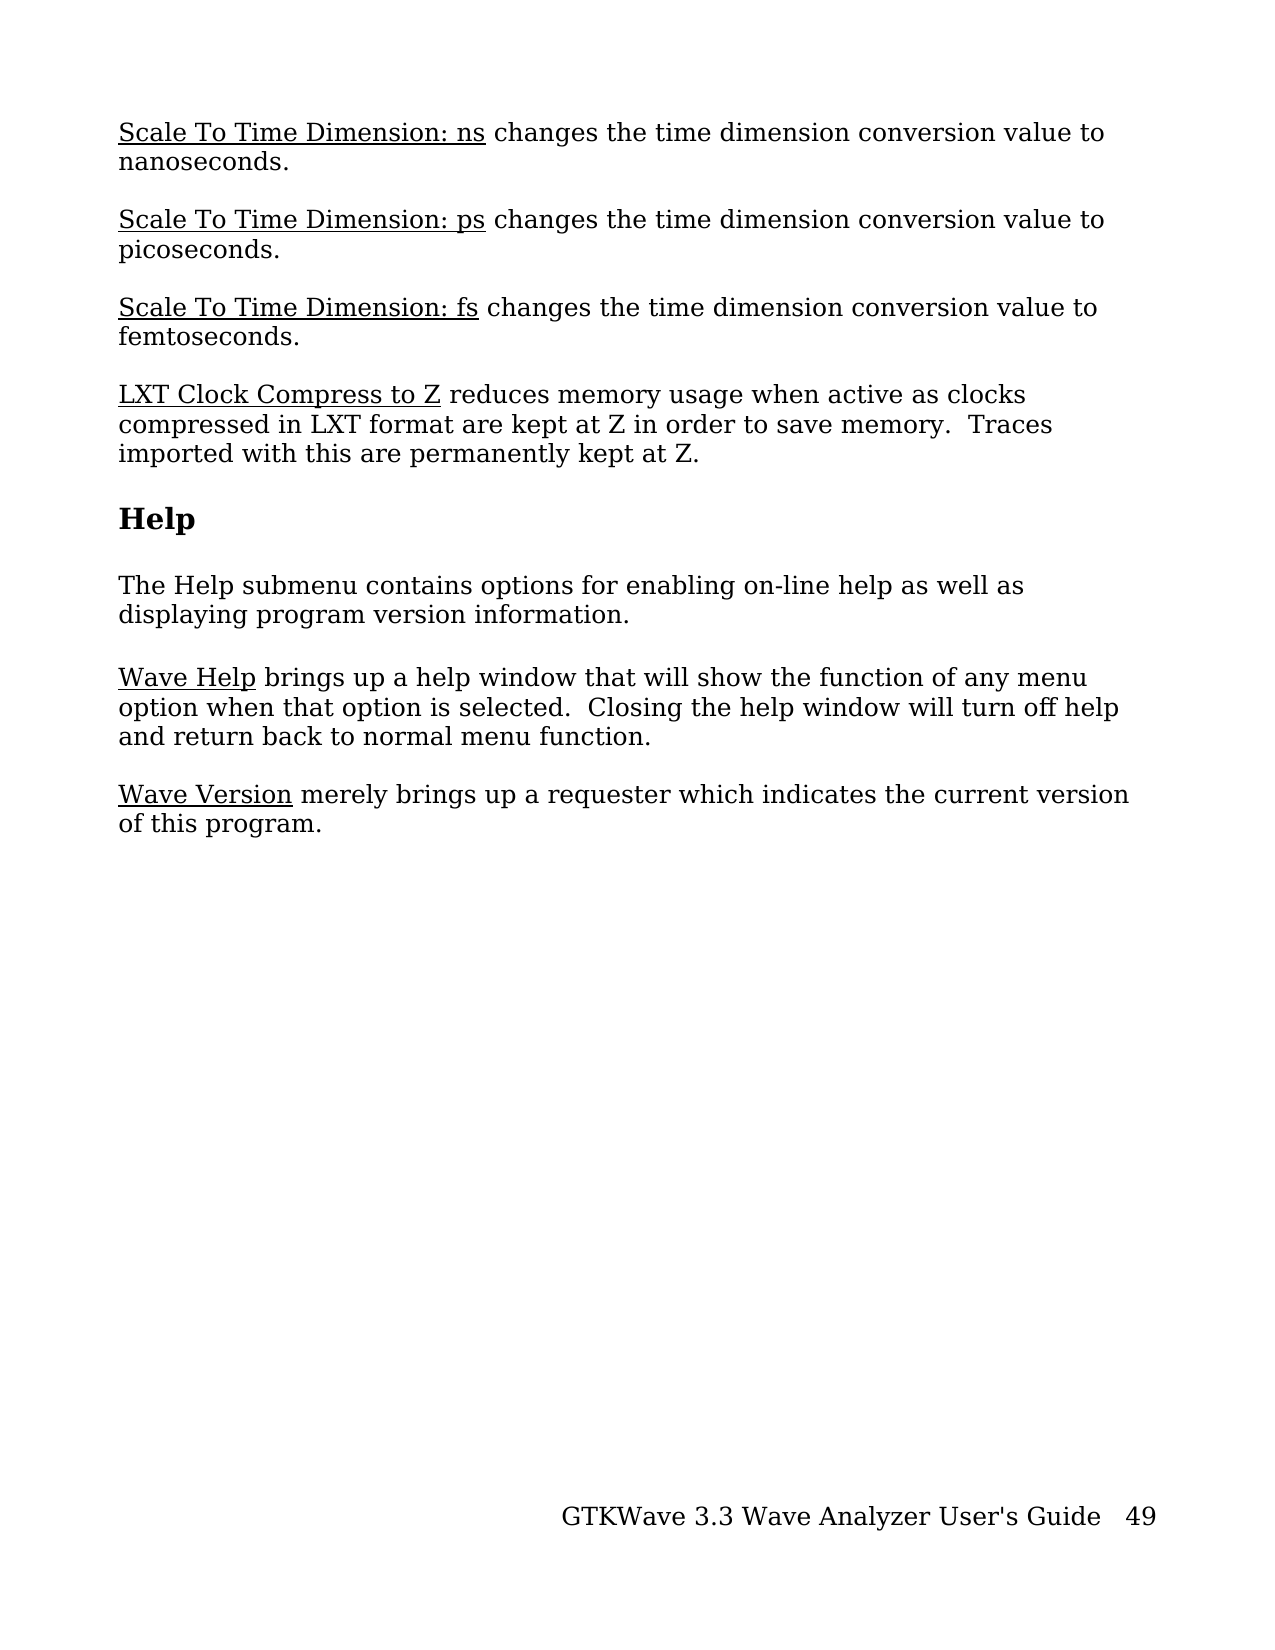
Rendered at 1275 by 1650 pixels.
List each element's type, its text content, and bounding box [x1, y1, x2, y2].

text Scale To Time Dimension: ps changes the time dimension conversion value to picoseconds. [118, 206, 1157, 264]
text LXT Clock Compress to Z reduces memory usage when active as clocks compressed in LXT format are kept at Z in order to save memory. Traces imported with this are permanently kept at Z. [118, 381, 1157, 468]
text Scale To Time Dimension: fs changes the time dimension conversion value to femtoseconds. [118, 293, 1157, 351]
text The Help submenu contains options for enabling on-line help as well as displaying program version information. [118, 571, 1157, 629]
text Wave Help brings up a help window that will show the function of any menu option when that option is selected. Closing the help window will turn off help and return back to normal menu function. [118, 663, 1157, 751]
text Scale To Time Dimension: ns changes the time dimension conversion value to nanoseconds. [118, 118, 1157, 176]
text Wave Version merely brings up a requester which indicates the current version of this program. [118, 780, 1157, 838]
subtitle Help [118, 502, 1157, 537]
